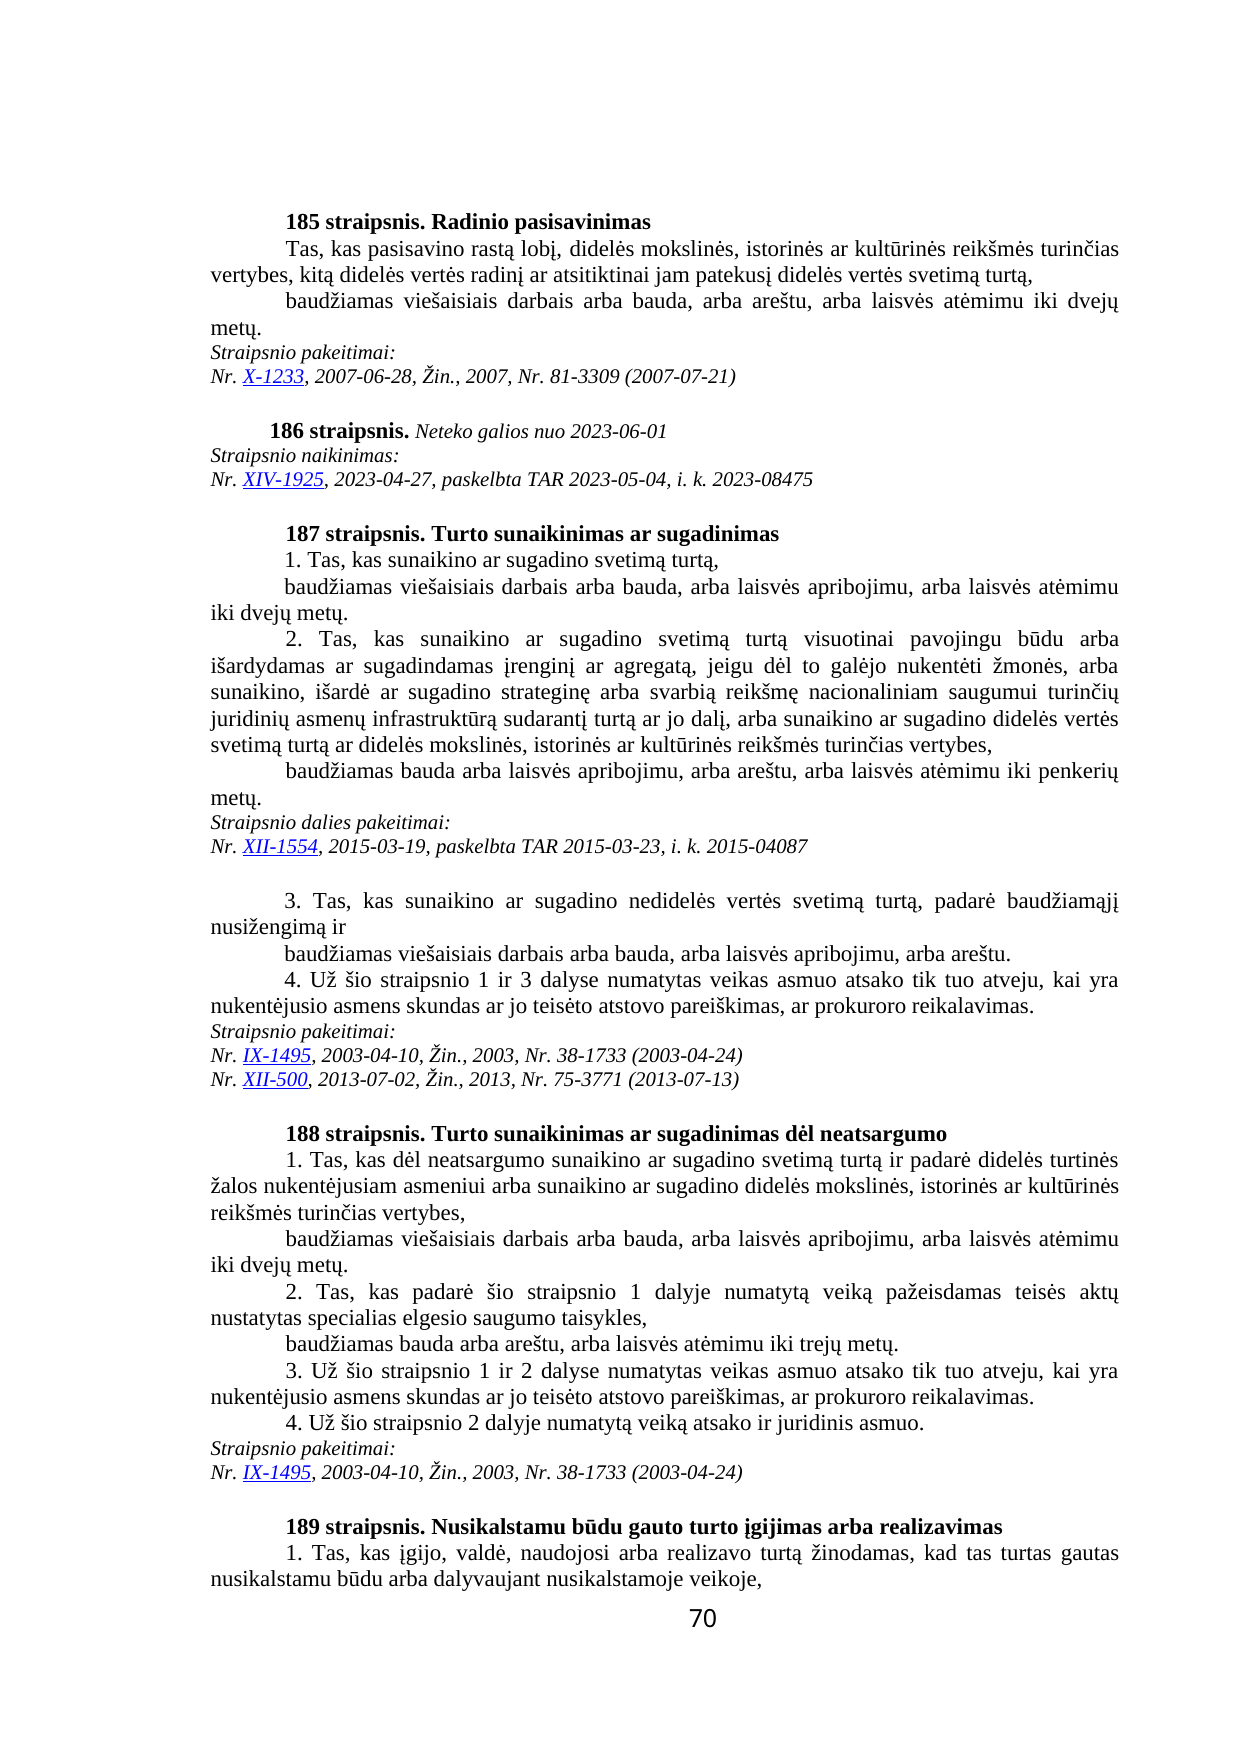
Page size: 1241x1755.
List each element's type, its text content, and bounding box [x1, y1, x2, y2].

text baudžiamas viešaisiais darbais arba bauda, arba laisvės apribojimu, arba laisvės atėmimu iki dvejų metų. [210, 573, 1120, 626]
text 187 straipsnis. Turto sunaikinimas ar sugadinimas [210, 520, 1120, 546]
text 188 straipsnis. Turto sunaikinimas ar sugadinimas dėl neatsargumo [210, 1119, 1120, 1146]
text Nr. XIV-1925, 2023-04-27, paskelbta TAR 2023-05-04, i. k. 2023-08475 [210, 467, 1120, 491]
text Nr. XII-500, 2013-07-02, Žin., 2013, Nr. 75-3771 (2013-07-13) [210, 1067, 1120, 1091]
text 3. Tas, kas sunaikino ar sugadino nedidelės vertės svetimą turtą, padarė baudžiamąjį nusižengimą ir [210, 887, 1120, 939]
text 1. Tas, kas dėl neatsargumo sunaikino ar sugadino svetimą turtą ir padarė didelės turtinės žalos nukentėjusiam asmeniui arba sunaikino ar sugadino didelės mokslinės, istorinės ar kultūrinės reikšmės turinčias vertybes, [210, 1146, 1120, 1225]
text baudžiamas bauda arba areštu, arba laisvės atėmimu iki trejų metų. [210, 1330, 1120, 1357]
text 2. Tas, kas padarė šio straipsnio 1 dalyje numatytą veiką pažeisdamas teisės aktų nustatytas specialias elgesio saugumo taisykles, [210, 1278, 1120, 1330]
text baudžiamas viešaisiais darbais arba bauda, arba laisvės apribojimu, arba areštu. [210, 939, 1120, 966]
text 185 straipsnis. Radinio pasisavinimas [210, 208, 1120, 234]
text 3. Už šio straipsnio 1 ir 2 dalyse numatytas veikas asmuo atsako tik tuo atveju, kai yra nukentėjusio asmens skundas ar jo teisėto atstovo pareiškimas, ar prokuroro reikalavimas. [210, 1357, 1120, 1409]
text baudžiamas viešaisiais darbais arba bauda, arba areštu, arba laisvės atėmimu iki dvejų metų. [210, 287, 1120, 340]
text baudžiamas bauda arba laisvės apribojimu, arba areštu, arba laisvės atėmimu iki penkerių metų. [210, 757, 1120, 810]
text Straipsnio dalies pakeitimai: [210, 810, 1120, 834]
text Nr. IX-1495, 2003-04-10, Žin., 2003, Nr. 38-1733 (2003-04-24) [210, 1460, 1120, 1484]
text 186 straipsnis. Neteko galios nuo 2023-06-01 [210, 417, 1120, 443]
text Straipsnio naikinimas: [210, 443, 1120, 467]
text Tas, kas pasisavino rastą lobį, didelės mokslinės, istorinės ar kultūrinės reikšmės turinčias vertybes, kitą didelės vertės radinį ar atsitiktinai jam patekusį didelės vertės svetimą turtą, [210, 234, 1120, 287]
text Nr. XII-1554, 2015-03-19, paskelbta TAR 2015-03-23, i. k. 2015-04087 [210, 834, 1120, 858]
text baudžiamas viešaisiais darbais arba bauda, arba laisvės apribojimu, arba laisvės atėmimu iki dvejų metų. [210, 1225, 1120, 1278]
text Straipsnio pakeitimai: [210, 340, 1120, 364]
text Nr. IX-1495, 2003-04-10, Žin., 2003, Nr. 38-1733 (2003-04-24) [210, 1043, 1120, 1067]
text 1. Tas, kas sunaikino ar sugadino svetimą turtą, [210, 546, 1120, 573]
text 2. Tas, kas sunaikino ar sugadino svetimą turtą visuotinai pavojingu būdu arba išardydamas ar sugadindamas įrenginį ar agregatą, jeigu dėl to galėjo nukentėti žmonės, arba sunaikino, išardė ar sugadino strateginę arba svarbią reikšmę nacionaliniam saugumui turinčių juridinių asmenų infrastruktūrą sudarantį turtą ar jo dalį, arba sunaikino ar sugadino didelės vertės svetimą turtą ar didelės mokslinės, istorinės ar kultūrinės reikšmės turinčias vertybes, [210, 626, 1120, 757]
text Straipsnio pakeitimai: [210, 1019, 1120, 1043]
text Straipsnio pakeitimai: [210, 1436, 1120, 1460]
text 1. Tas, kas įgijo, valdė, naudojosi arba realizavo turtą žinodamas, kad tas turtas gautas nusikalstamu būdu arba dalyvaujant nusikalstamoje veikoje, [210, 1539, 1120, 1592]
text Nr. X-1233, 2007-06-28, Žin., 2007, Nr. 81-3309 (2007-07-21) [210, 364, 1120, 388]
text 189 straipsnis. Nusikalstamu būdu gauto turto įgijimas arba realizavimas [210, 1513, 1120, 1539]
text 4. Už šio straipsnio 2 dalyje numatytą veiką atsako ir juridinis asmuo. [210, 1409, 1120, 1436]
text 4. Už šio straipsnio 1 ir 3 dalyse numatytas veikas asmuo atsako tik tuo atveju, kai yra nukentėjusio asmens skundas ar jo teisėto atstovo pareiškimas, ar prokuroro reikalavimas. [210, 966, 1120, 1019]
